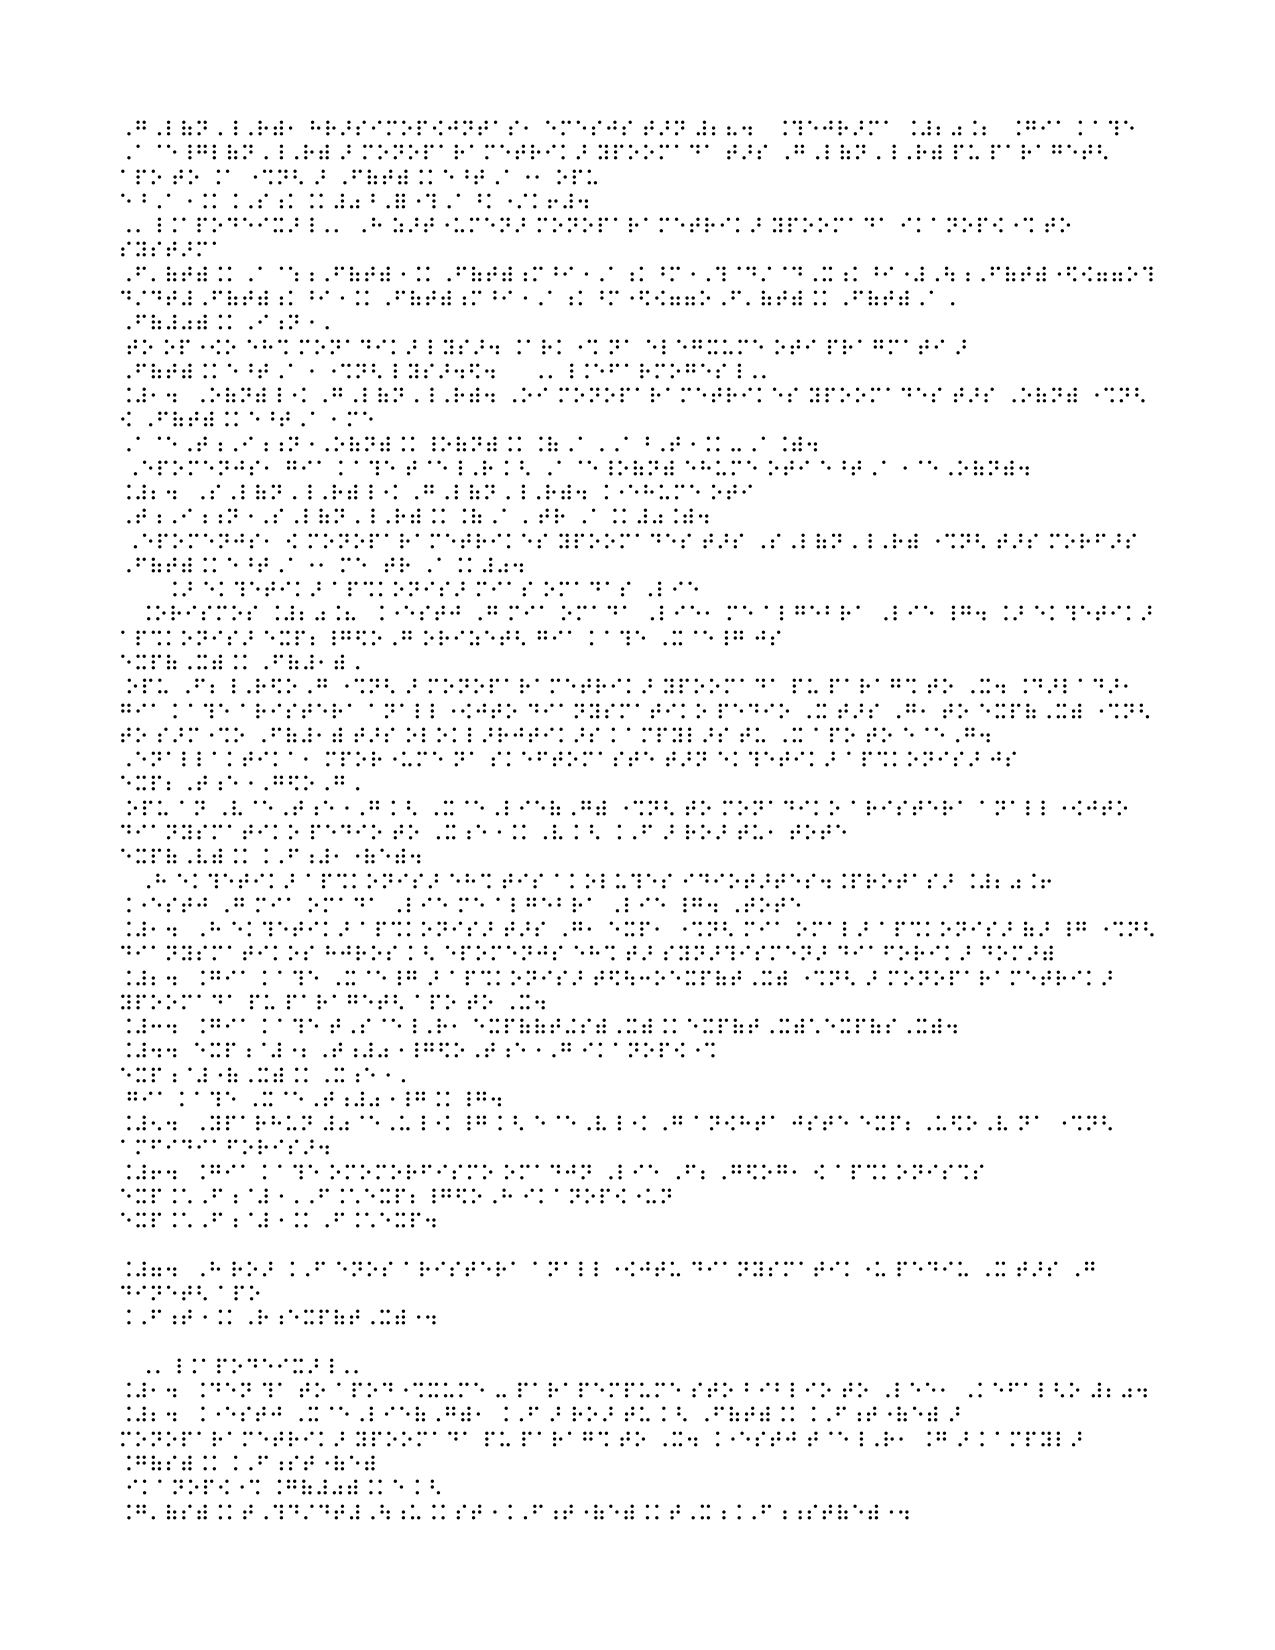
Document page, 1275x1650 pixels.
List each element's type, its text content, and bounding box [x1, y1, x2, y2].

text ⠠⠁⠈⠑⠠⠞⠰⠠⠊⠰⠰⠝⠐⠠⠕⠷⠝⠾⠨⠅⠸⠕⠷⠝⠾⠨⠅⠨⠷⠠⠁⠠⠠⠁⠘⠠⠞⠐⠨⠅⠤⠠⠁⠨⠾⠲ [118, 434, 1157, 458]
text ⠨⠼⠒⠲ ⠨⠛⠊⠁ ⠅⠁⠹⠑ ⠞⠠⠎⠈⠑⠸⠠⠗⠂ ⠑⠭⠏⠷⠷⠞⠬⠎⠾⠠⠭⠾⠨⠅⠑⠭⠏⠷⠞⠠⠭⠾⠡⠑⠭⠏⠷⠎⠠⠭⠾⠲ [118, 1016, 1157, 1040]
text ⠑⠭⠏⠆⠠⠞⠰⠑⠐⠠⠛⠫⠕⠠⠛⠠ [118, 773, 1157, 798]
text ⠛⠊⠁ ⠅⠁⠹⠑ ⠠⠭⠈⠑⠠⠞⠰⠼⠴⠐⠸⠛⠨⠅⠸⠛⠲ [118, 1089, 1157, 1113]
text ⠕⠏⠥ ⠠⠋⠆⠸⠠⠗⠫⠕⠠⠛ ⠐⠩⠝⠣ ⠜ ⠍⠕⠝⠕⠏⠁⠗⠁⠍⠑⠞⠗⠊⠅⠜ ⠽⠏⠕⠕⠍⠁⠙⠁ ⠏⠥ ⠏⠁⠗⠁⠛⠩ ⠞⠕ ⠠⠭⠲ ⠨⠙⠜⠇⠁⠙⠜⠂ ⠛⠊⠁ ⠅⠁⠹⠑ ⠁⠗⠊⠎⠞⠑⠗⠁ ⠁⠝⠁⠇⠇⠐⠪⠚⠞⠕ ⠙⠊⠁⠝⠽⠎⠍⠁⠞⠊⠅⠕ ⠏⠑⠙⠊⠕ ⠠⠭ ⠞⠜⠎ ⠠⠛⠂ ⠞⠕ ⠑⠭⠏⠷⠠⠭⠾ ⠐⠩⠝⠣ ⠞⠕ ⠎⠜⠍⠐⠩⠕ ⠠⠋⠷⠼⠂⠾ ⠞⠜⠎ ⠕⠇⠕⠅⠇⠜⠗⠚⠞⠊⠅⠜⠎ ⠅⠁⠍⠏⠽⠇⠜⠎ ⠞⠥ ⠠⠭ ⠁⠏⠕ ⠞⠕ ⠑⠈⠑⠠⠛⠲ ⠠⠑⠝⠁⠇⠇⠁⠅⠞⠊⠅⠁⠂ ⠍⠏⠕⠗⠐⠥⠍⠑ ⠝⠁ ⠎⠅⠑⠋⠞⠕⠍⠁⠎⠞⠑ ⠞⠜⠝ ⠑⠅⠹⠑⠞⠊⠅⠜ ⠁⠏⠩⠅⠕⠝⠊⠎⠜ ⠚⠎ [118, 676, 1157, 773]
text ⠠⠓ ⠑⠅⠹⠑⠞⠊⠅⠜ ⠁⠏⠩⠅⠕⠝⠊⠎⠜ ⠑⠓⠩ ⠞⠊⠎ ⠁⠅⠕⠇⠥⠹⠑⠎ ⠊⠙⠊⠕⠞⠜⠞⠑⠎⠲⠨⠏⠗⠕⠞⠁⠎⠜ ⠨⠼⠆⠴⠨⠖ ⠨⠐⠑⠎⠞⠚ ⠠⠛ ⠍⠊⠁ ⠕⠍⠁⠙⠁ ⠠⠇⠊⠑ ⠍⠑ ⠁⠇⠛⠑⠃⠗⠁ ⠠⠇⠊⠑ ⠸⠛⠲ ⠠⠞⠕⠞⠑ [118, 871, 1157, 919]
text ⠕⠏⠥ ⠁⠝ ⠠⠧⠈⠑⠠⠞⠰⠑⠐⠠⠛ ⠅⠣ ⠠⠭⠈⠑⠠⠇⠊⠑⠷⠠⠛⠾ ⠐⠩⠝⠣ ⠞⠕ ⠍⠕⠝⠁⠙⠊⠅⠕ ⠁⠗⠊⠎⠞⠑⠗⠁ ⠁⠝⠁⠇⠇⠐⠪⠚⠞⠕ ⠙⠊⠁⠝⠽⠎⠍⠁⠞⠊⠅⠕ ⠏⠑⠙⠊⠕ ⠞⠕ ⠠⠭⠰⠑⠐⠨⠅⠠⠧ ⠅⠣ ⠨⠠⠋ ⠜ ⠗⠕⠜ ⠞⠥⠂ ⠞⠕⠞⠑ [118, 798, 1157, 846]
text ⠨⠼⠶⠲ ⠠⠓ ⠗⠕⠜ ⠨⠠⠋ ⠑⠝⠕⠎ ⠁⠗⠊⠎⠞⠑⠗⠁ ⠁⠝⠁⠇⠇⠐⠪⠚⠞⠥ ⠙⠊⠁⠝⠽⠎⠍⠁⠞⠊⠅⠐⠥ ⠏⠑⠙⠊⠥ ⠠⠭ ⠞⠜⠎ ⠠⠛ ⠙⠊⠝⠑⠞⠣ ⠁⠏⠕ [118, 1259, 1157, 1307]
text ⠨⠼⠆⠲ ⠨⠐⠑⠎⠞⠚ ⠠⠭⠈⠑⠠⠇⠊⠑⠷⠠⠛⠾⠂ ⠨⠠⠋ ⠜ ⠗⠕⠜ ⠞⠥ ⠅⠣ ⠠⠋⠷⠞⠾⠨⠅⠨⠠⠋⠰⠞⠐⠷⠑⠾ ⠜ ⠍⠕⠝⠕⠏⠁⠗⠁⠍⠑⠞⠗⠊⠅⠜ ⠽⠏⠕⠕⠍⠁⠙⠁ ⠏⠥ ⠏⠁⠗⠁⠛⠩ ⠞⠕ ⠠⠭⠲ ⠨⠐⠑⠎⠞⠚ ⠞⠈⠑⠸⠠⠗⠂ ⠨⠛ ⠜ ⠅⠁⠍⠏⠽⠇⠜ [118, 1404, 1157, 1453]
text ⠨⠼⠆⠲ ⠨⠛⠊⠁ ⠅⠁⠹⠑ ⠠⠭⠈⠑⠸⠛ ⠜ ⠁⠏⠩⠅⠕⠝⠊⠎⠜ ⠞⠫⠳⠒⠕⠑⠭⠏⠷⠞⠠⠭⠾ ⠐⠩⠝⠣ ⠜ ⠍⠕⠝⠕⠏⠁⠗⠁⠍⠑⠞⠗⠊⠅⠜ ⠽⠏⠕⠕⠍⠁⠙⠁ ⠏⠥ ⠏⠁⠗⠁⠛⠑⠞⠣ ⠁⠏⠕ ⠞⠕ ⠠⠭⠲ [118, 968, 1157, 1016]
text ⠨⠼⠖⠲ ⠨⠛⠊⠁ ⠅⠁⠹⠑ ⠕⠍⠕⠍⠕⠗⠋⠊⠎⠍⠕ ⠕⠍⠁⠙⠚⠝ ⠠⠇⠊⠑ ⠠⠋⠆⠠⠛⠫⠕⠛⠂ ⠪ ⠁⠏⠩⠅⠕⠝⠊⠎⠩⠎ ⠑⠭⠏⠨⠡⠠⠋⠰⠈⠼⠐⠠⠠⠋⠨⠡⠑⠭⠏⠆⠸⠛⠫⠕⠠⠓ ⠊⠅⠁⠝⠕⠏⠪⠐⠥⠝ [118, 1162, 1157, 1210]
text ⠞⠕ ⠕⠏⠐⠪⠕ ⠑⠓⠩ ⠍⠕⠝⠁⠙⠊⠅⠜ ⠇⠽⠎⠜⠲ ⠨⠁⠗⠅⠐⠩ ⠝⠁ ⠑⠇⠑⠛⠭⠥⠍⠑ ⠕⠞⠊ ⠏⠗⠁⠛⠍⠁⠞⠊ ⠜ ⠠⠋⠷⠞⠾⠨⠅⠑⠘⠞⠠⠁⠐ ⠐⠩⠝⠣ ⠇⠽⠎⠜⠲⠫⠲ ⠠⠄⠸⠨⠑⠋⠁⠗⠍⠕⠛⠑⠎⠸⠠⠄ [118, 337, 1157, 385]
text ⠨⠜ ⠑⠅⠹⠑⠞⠊⠅⠜ ⠁⠏⠩⠅⠕⠝⠊⠎⠜ ⠍⠊⠁⠎ ⠕⠍⠁⠙⠁⠎ ⠠⠇⠊⠑ [118, 579, 1157, 603]
text ⠠⠑⠏⠕⠍⠑⠝⠚⠎⠂ ⠛⠊⠁ ⠅⠁⠹⠑ ⠞⠈⠑⠸⠠⠗ ⠅⠣ ⠠⠁⠈⠑⠸⠕⠷⠝⠾ ⠑⠓⠥⠍⠑ ⠕⠞⠊ ⠑⠘⠞⠠⠁⠐⠈⠑⠠⠕⠷⠝⠾⠲ [118, 458, 1157, 482]
text ⠑⠭⠏⠰⠈⠼⠐⠷⠠⠭⠾⠨⠅⠠⠭⠰⠑⠐⠠ [118, 1065, 1157, 1089]
text ⠠⠑⠏⠕⠍⠑⠝⠚⠎⠂ ⠪ ⠍⠕⠝⠕⠏⠁⠗⠁⠍⠑⠞⠗⠊⠅⠑⠎ ⠽⠏⠕⠕⠍⠁⠙⠑⠎ ⠞⠜⠎ ⠠⠎⠠⠇⠷⠝⠠⠸⠠⠗⠾ ⠐⠩⠝⠣ ⠞⠜⠎ ⠍⠕⠗⠋⠜⠎ ⠠⠋⠷⠞⠾⠨⠅⠑⠘⠞⠠⠁⠐⠂ ⠍⠑ ⠞⠗ ⠠⠁⠨⠅⠼⠴⠲ [118, 531, 1157, 579]
text ⠠⠞⠰⠠⠊⠰⠰⠝⠐⠠⠎⠠⠇⠷⠝⠠⠸⠠⠗⠾⠨⠅⠨⠷⠠⠁⠠ ⠞⠗ ⠠⠁⠨⠅⠼⠴⠨⠾⠲ [118, 506, 1157, 531]
text ⠨⠛⠄⠷⠎⠾⠨⠅⠞⠠⠹⠙⠌⠙⠞⠼⠠⠳⠰⠥⠨⠅⠎⠞⠐⠨⠠⠋⠰⠞⠐⠷⠑⠾⠨⠅⠞⠠⠭⠰⠨⠠⠋⠰⠰⠎⠞⠷⠑⠾⠐⠲ [118, 1502, 1157, 1526]
text ⠠⠄⠸⠨⠁⠏⠕⠙⠑⠊⠭⠜⠸⠠⠄ ⠠⠓ ⠵⠜⠞⠐⠥⠍⠑⠝⠜ ⠍⠕⠝⠕⠏⠁⠗⠁⠍⠑⠞⠗⠊⠅⠜ ⠽⠏⠕⠕⠍⠁⠙⠁ ⠊⠅⠁⠝⠕⠏⠪⠐⠩ ⠞⠕ ⠎⠽⠎⠞⠜⠍⠁ [118, 215, 1157, 264]
text ⠑⠘⠠⠁⠐⠨⠅⠨⠠⠎⠰⠅⠨⠅⠼⠴⠘⠠⠿⠐⠹⠠⠁⠘⠅⠐⠌⠅⠖⠼⠲ [118, 191, 1157, 215]
text ⠨⠼⠂⠲ ⠨⠙⠑⠝ ⠹⠁ ⠞⠕ ⠁⠏⠕⠙⠐⠩⠭⠥⠍⠑ ⠤ ⠏⠁⠗⠁⠏⠑⠍⠏⠥⠍⠑ ⠎⠞⠕ ⠃⠊⠃⠇⠊⠕ ⠞⠕ ⠠⠇⠑⠑⠂ ⠠⠅⠑⠋⠁⠇⠣⠕ ⠼⠆⠴⠲ [118, 1380, 1157, 1404]
text ⠨⠼⠲⠲ ⠑⠭⠏⠰⠈⠼⠐⠆⠠⠞⠰⠼⠴⠐⠸⠛⠫⠕⠠⠞⠰⠑⠐⠠⠛ ⠊⠅⠁⠝⠕⠏⠪⠐⠩ [118, 1040, 1157, 1065]
text ⠊⠅⠁⠝⠕⠏⠪⠐⠩ ⠨⠛⠷⠼⠴⠾⠨⠅⠑ ⠅⠣ [118, 1477, 1157, 1502]
text ⠨⠕⠗⠊⠎⠍⠕⠎ ⠨⠼⠆⠴⠨⠦ ⠨⠐⠑⠎⠞⠚ ⠠⠛ ⠍⠊⠁ ⠕⠍⠁⠙⠁ ⠠⠇⠊⠑⠂ ⠍⠑ ⠁⠇⠛⠑⠃⠗⠁ ⠠⠇⠊⠑ ⠸⠛⠲ ⠨⠜ ⠑⠅⠹⠑⠞⠊⠅⠜ ⠁⠏⠩⠅⠕⠝⠊⠎⠜ ⠑⠭⠏⠆⠸⠛⠫⠕⠠⠛ ⠕⠗⠊⠵⠑⠞⠣ ⠛⠊⠁ ⠅⠁⠹⠑ ⠠⠭⠈⠑⠸⠛ ⠚⠎ [118, 603, 1157, 652]
text ⠠⠋⠄⠷⠞⠾⠨⠅⠠⠁⠈⠱⠰⠠⠋⠷⠞⠾⠐⠨⠅⠠⠋⠷⠞⠾⠰⠍⠘⠊⠐⠠⠁⠰⠅⠘⠍⠐⠠⠹⠈⠙⠌⠈⠙⠠⠭⠰⠅⠘⠊⠐⠼⠠⠳⠰⠠⠋⠷⠞⠾⠐⠫⠪⠶⠶⠕⠹⠙⠌⠙⠞⠼⠠⠋⠷⠞⠾⠰⠅⠘⠊⠐⠨⠅⠠⠋⠷⠞⠾⠰⠍⠘⠊⠐⠠⠁⠰⠅⠘⠍⠐⠫⠪⠶⠶⠕⠠⠋⠄⠷⠞⠾⠨⠅⠠⠋⠷⠞⠾⠠⠁⠠ ⠠⠋⠷⠼⠴⠾⠨⠅⠠⠊⠰⠝⠐⠠ [118, 264, 1157, 337]
text ⠨⠼⠢⠲ ⠠⠽⠏⠁⠗⠓⠥⠝ ⠼⠴⠈⠑⠠⠥⠸⠐⠅⠸⠛ ⠅⠣ ⠑⠈⠑⠠⠧⠸⠐⠅⠠⠛ ⠁⠝⠪⠓⠞⠁ ⠚⠎⠞⠑ ⠑⠭⠏⠆⠠⠥⠫⠕⠠⠧ ⠝⠁ ⠐⠩⠝⠣ ⠁⠍⠋⠊⠙⠊⠁⠋⠕⠗⠊⠎⠜⠲ [118, 1113, 1157, 1162]
text ⠨⠼⠂⠲ ⠠⠓ ⠑⠅⠹⠑⠞⠊⠅⠜ ⠁⠏⠩⠅⠕⠝⠊⠎⠜ ⠞⠜⠎ ⠠⠛⠂ ⠑⠭⠏⠂ ⠐⠩⠝⠣ ⠍⠊⠁ ⠕⠍⠁⠇⠜ ⠁⠏⠩⠅⠕⠝⠊⠎⠜ ⠷⠜ ⠸⠛ ⠐⠩⠝⠣ ⠙⠊⠁⠝⠽⠎⠍⠁⠞⠊⠅⠕⠎ ⠓⠚⠗⠕⠎ ⠅⠣ ⠑⠏⠕⠍⠑⠝⠚⠎ ⠑⠓⠩ ⠞⠜ ⠎⠽⠝⠜⠹⠊⠎⠍⠑⠝⠜ ⠙⠊⠁⠋⠕⠗⠊⠅⠜ ⠙⠕⠍⠜⠾ [118, 919, 1157, 968]
text ⠨⠼⠂⠲ ⠠⠕⠷⠝⠾⠸⠐⠅⠠⠛⠠⠇⠷⠝⠠⠸⠠⠗⠾⠲ ⠠⠕⠊ ⠍⠕⠝⠕⠏⠁⠗⠁⠍⠑⠞⠗⠊⠅⠑⠎ ⠽⠏⠕⠕⠍⠁⠙⠑⠎ ⠞⠜⠎ ⠠⠕⠷⠝⠾ ⠐⠩⠝⠣ ⠪ ⠠⠋⠷⠞⠾⠨⠅⠑⠘⠞⠠⠁⠐ ⠍⠑ [118, 385, 1157, 434]
text ⠑⠭⠏⠷⠠⠭⠾⠨⠅⠠⠋⠷⠼⠂⠾⠠ [118, 652, 1157, 676]
text ⠨⠼⠆⠲ ⠠⠎⠠⠇⠷⠝⠠⠸⠠⠗⠾⠸⠐⠅⠠⠛⠠⠇⠷⠝⠠⠸⠠⠗⠾⠲ ⠨⠐⠑⠓⠥⠍⠑ ⠕⠞⠊ [118, 482, 1157, 506]
text ⠨⠛⠷⠎⠾⠨⠅⠨⠠⠋⠰⠎⠞⠐⠷⠑⠾ [118, 1453, 1157, 1477]
text ⠑⠭⠏⠷⠠⠧⠾⠨⠅⠨⠠⠋⠰⠼⠂⠐⠷⠑⠾⠲ [118, 846, 1157, 871]
text ⠨⠠⠋⠰⠞⠐⠨⠅⠠⠗⠰⠑⠭⠏⠷⠞⠠⠭⠾⠐⠲ [118, 1307, 1157, 1332]
text ⠑⠭⠏⠨⠡⠠⠋⠰⠈⠼⠐⠨⠅⠠⠋⠨⠡⠑⠭⠏⠲ [118, 1210, 1157, 1234]
text ⠠⠛⠠⠇⠷⠝⠠⠸⠠⠗⠾⠂ ⠓⠗⠜⠎⠊⠍⠕⠏⠪⠚⠝⠞⠁⠎⠂ ⠑⠍⠑⠎⠚⠎ ⠞⠜⠝ ⠼⠆⠦⠲ ⠨⠹⠑⠚⠗⠜⠍⠁ ⠨⠼⠆⠴⠨⠆ ⠨⠛⠊⠁ ⠅⠁⠹⠑ ⠠⠁⠈⠑⠸⠛⠇⠷⠝⠠⠸⠠⠗⠾ ⠜ ⠍⠕⠝⠕⠏⠁⠗⠁⠍⠑⠞⠗⠊⠅⠜ ⠽⠏⠕⠕⠍⠁⠙⠁ ⠞⠜⠎ ⠠⠛⠠⠇⠷⠝⠠⠸⠠⠗⠾ ⠏⠥ ⠏⠁⠗⠁⠛⠑⠞⠣ ⠁⠏⠕ ⠞⠕ ⠨⠁ ⠐⠩⠝⠣ ⠜ ⠠⠋⠷⠞⠾⠨⠅⠑⠘⠞⠠⠁⠐⠂ ⠕⠏⠥ [118, 118, 1157, 191]
text ⠠⠄⠸⠨⠁⠏⠕⠙⠑⠊⠭⠜⠸⠠⠄ [118, 1356, 1157, 1380]
